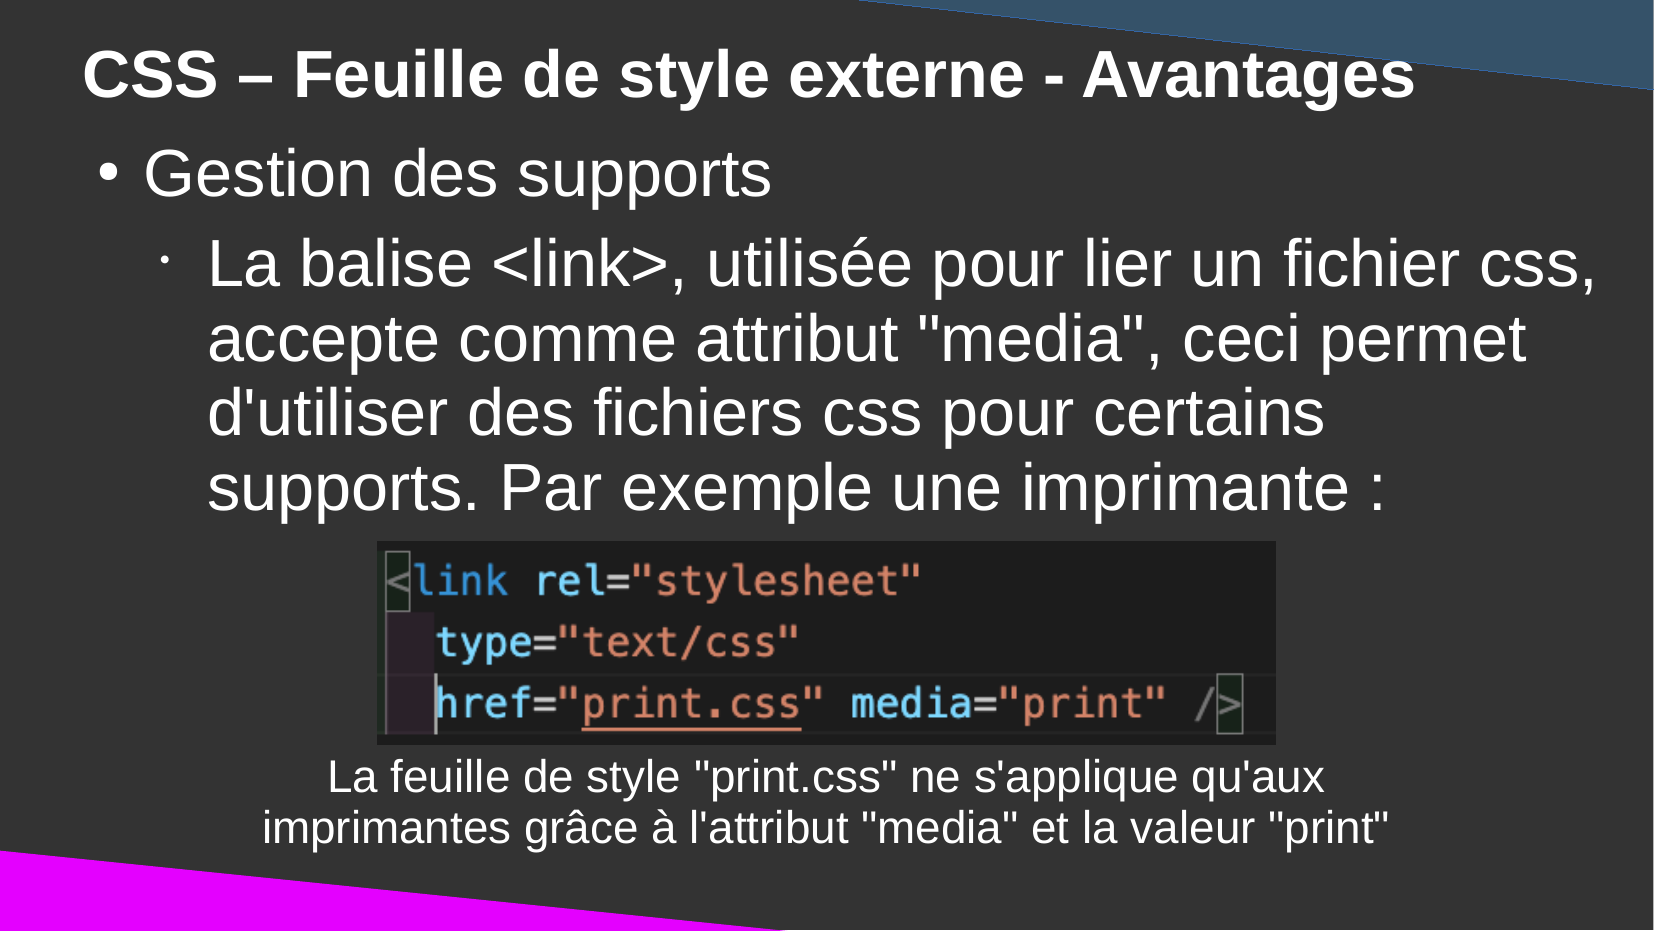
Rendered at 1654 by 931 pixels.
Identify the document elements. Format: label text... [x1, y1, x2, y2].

picture [377, 541, 1276, 745]
text_box [0, 850, 788, 931]
text_box [859, 0, 1654, 90]
title CSS – Feuille de style externe - Avantages [82, 37, 1571, 122]
list Gestion des supports La balise <link>, utilisée pour lier un fichier css, accepte comme attribut "media", ceci permet d'utiliser des fichiers css pour certains supports. Par exemple une imprimante : [80, 135, 1605, 532]
title La feuille de style "print.css" ne s'applique qu'aux imprimantes grâce à l'attribut "media" et la valeur "print" [196, 750, 1458, 905]
